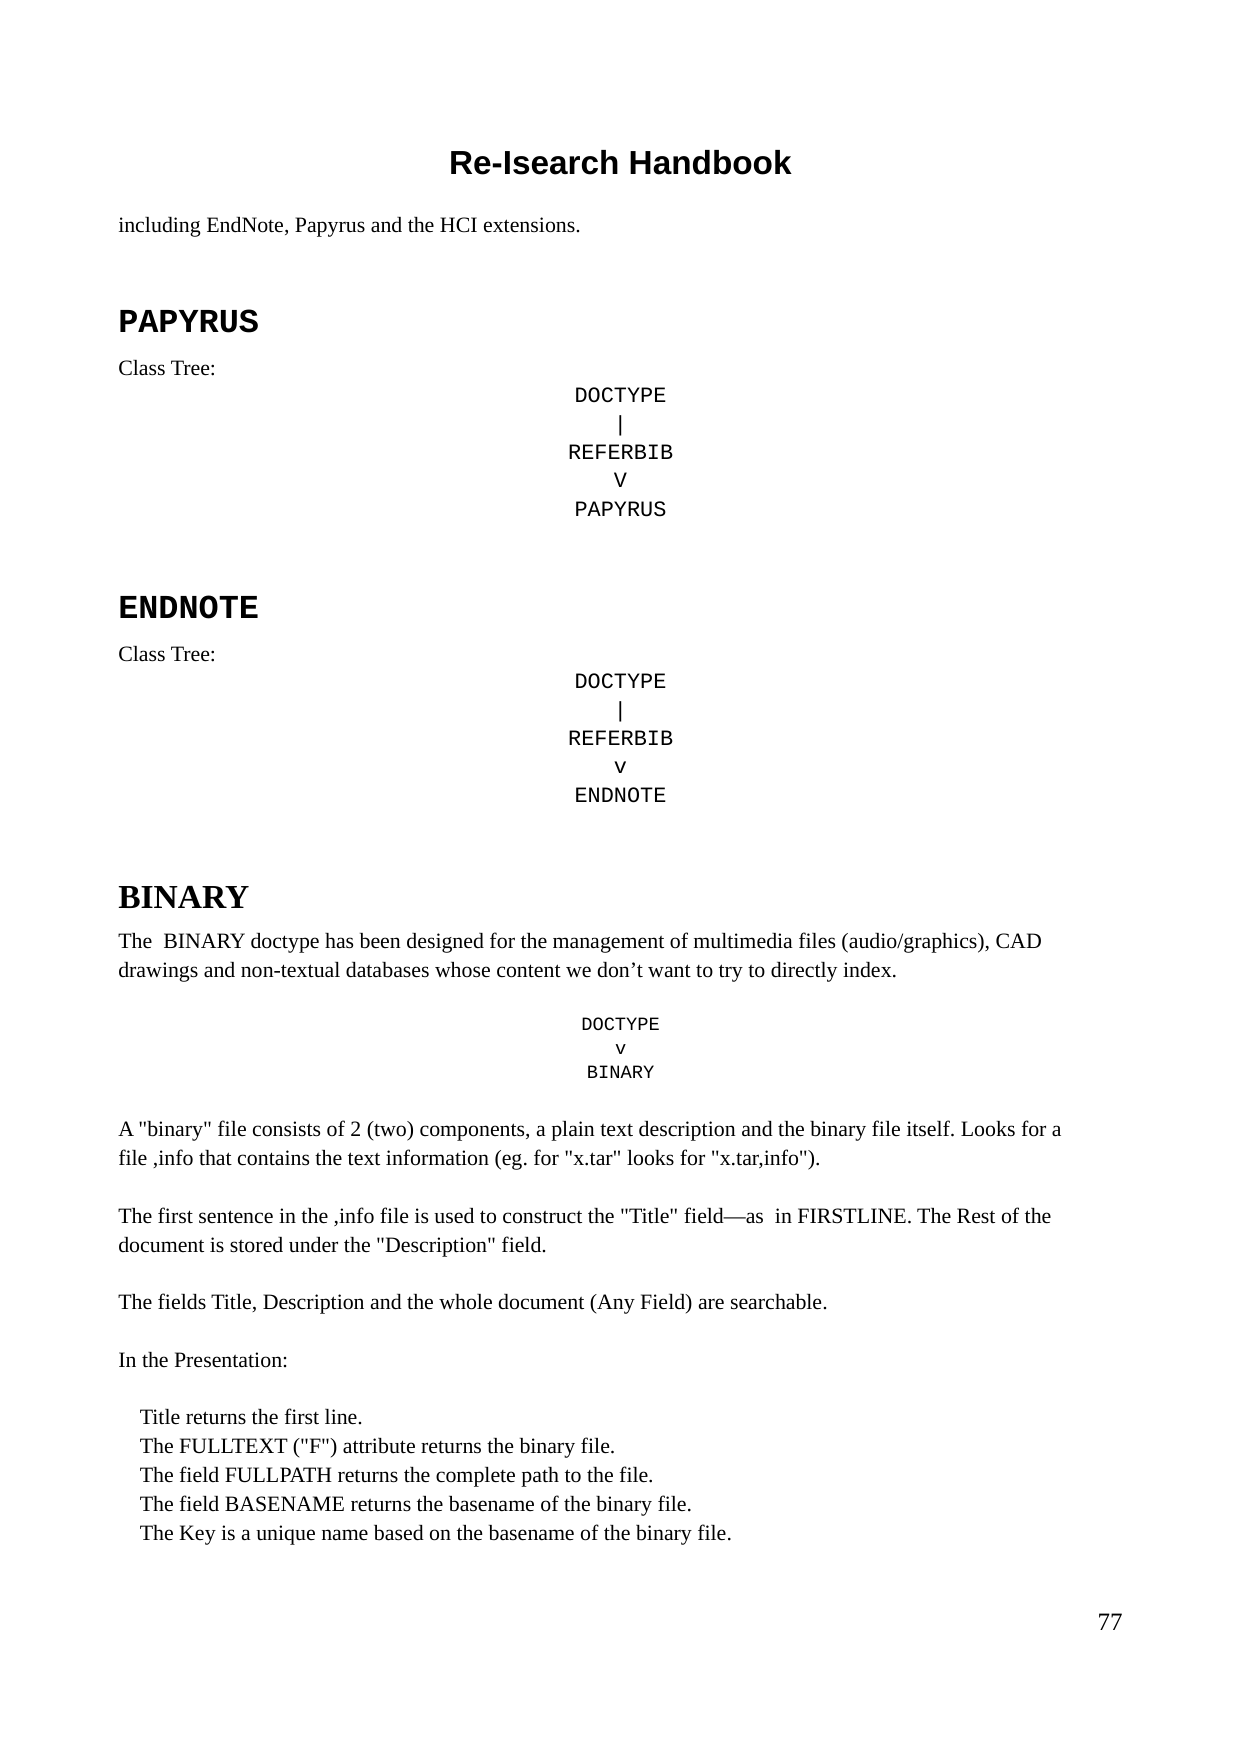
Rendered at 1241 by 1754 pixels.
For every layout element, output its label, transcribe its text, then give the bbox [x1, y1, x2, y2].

text REFERBIB [118, 441, 1122, 466]
text DOCTYPE [118, 1014, 1122, 1036]
text v [118, 1039, 1122, 1060]
text The BINARY doctype has been designed for the management of multimedia files (audio/graphics), CAD drawings and non-textual databases whose content we don’t want to try to directly index. [118, 928, 1122, 982]
text REFERBIB [118, 727, 1122, 752]
text Class Tree: [118, 355, 1122, 381]
text The field FULLPATH returns the complete path to the file. [118, 1462, 1122, 1487]
text Title returns the first line. [118, 1404, 1122, 1429]
text The first sentence in the ,info file is used to construct the "Title" field—as in FIRSTLINE. The Rest of the document is stored under the "Description" field. [118, 1203, 1122, 1257]
text ENDNOTE [118, 784, 1122, 809]
text The field BASENAME returns the basename of the binary file. [118, 1491, 1122, 1516]
text v [118, 756, 1122, 781]
text including EndNote, Papyrus and the HCI extensions. [118, 212, 1122, 237]
text PAPYRUS [118, 498, 1122, 523]
text | [118, 699, 1122, 724]
text The fields Title, Description and the whole document (Any Field) are searchable. [118, 1289, 1122, 1314]
text In the Presentation: [118, 1347, 1122, 1372]
subtitle BINARY [118, 877, 1122, 916]
text BINARY [118, 1063, 1122, 1084]
text | [118, 413, 1122, 438]
subtitle ENDNOTE [118, 591, 1122, 629]
text The FULLTEXT ("F") attribute returns the binary file. [118, 1433, 1122, 1458]
text DOCTYPE [118, 384, 1122, 409]
text A "binary" file consists of 2 (two) components, a plain text description and the binary file itself. Looks for a file ,info that contains the text information (eg. for "x.tar" looks for "x.tar,info"). [118, 1116, 1122, 1170]
text The Key is a unique name based on the basename of the binary file. [118, 1520, 1122, 1545]
text V [118, 470, 1122, 494]
subtitle PAPYRUS [118, 305, 1122, 343]
text DOCTYPE [118, 670, 1122, 695]
text Class Tree: [118, 641, 1122, 667]
